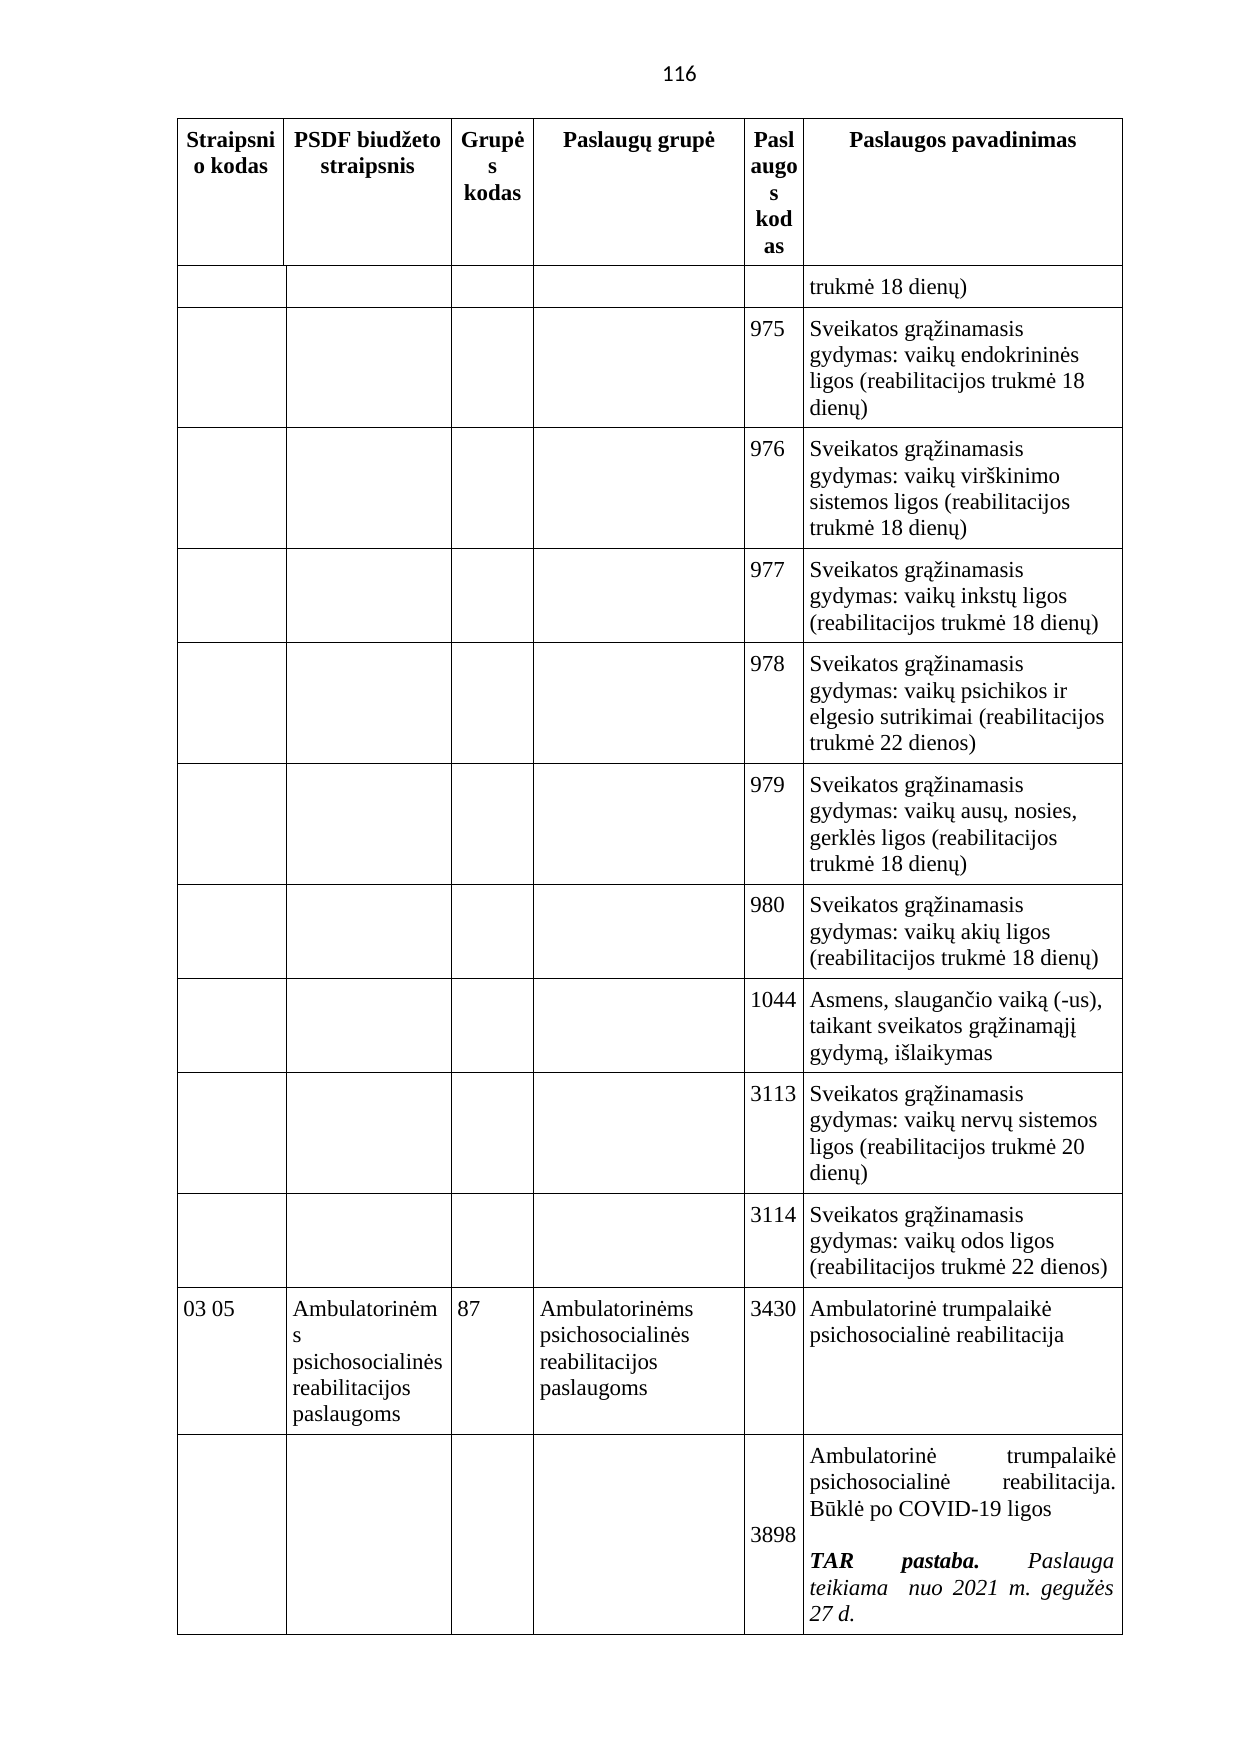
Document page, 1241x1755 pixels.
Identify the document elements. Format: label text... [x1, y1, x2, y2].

table_cell [452, 1073, 533, 1193]
table_cell 1044 [745, 979, 803, 1072]
table_cell [534, 1194, 744, 1287]
table_cell [534, 643, 744, 763]
table_cell [178, 549, 286, 642]
table_cell Ambulatorinėms psichosocialinės reabilitacijos paslaugoms [534, 1288, 744, 1434]
table_cell 980 [745, 885, 803, 978]
table_cell [534, 885, 744, 978]
table_cell Sveikatos grąžinamasis gydymas: vaikų akių ligos (reabilitacijos trukmė 18 dienų) [804, 885, 1122, 978]
table_cell Sveikatos grąžinamasis gydymas: vaikų psichikos ir elgesio sutrikimai (reabilitacijos trukmė 22 dienos) [804, 643, 1122, 763]
table_cell [178, 979, 286, 1072]
table_cell 977 [745, 549, 803, 642]
table_cell [287, 1435, 451, 1633]
table_cell Sveikatos grąžinamasis gydymas: vaikų ausų, nosies, gerklės ligos (reabilitacijos trukmė 18 dienų) [804, 764, 1122, 883]
table_cell 3430 [745, 1288, 803, 1434]
table_cell [534, 308, 744, 427]
table_cell [452, 1194, 533, 1287]
table_cell [178, 266, 286, 307]
table_header PSDF biudžeto straipsnis [284, 119, 451, 265]
table_cell Sveikatos grąžinamasis gydymas: vaikų virškinimo sistemos ligos (reabilitacijos trukmė 18 dienų) [804, 428, 1122, 548]
table_cell 976 [745, 428, 803, 548]
table_cell [287, 549, 451, 642]
table_cell [287, 979, 451, 1072]
table_cell [534, 764, 744, 883]
table_cell [452, 1435, 533, 1633]
table_header Paslaugos kodas [745, 119, 803, 265]
table_cell [452, 764, 533, 883]
table_cell Asmens, slaugančio vaiką (-us), taikant sveikatos grąžinamąjį gydymą, išlaikymas [804, 979, 1122, 1072]
table_cell [452, 643, 533, 763]
table_cell [178, 885, 286, 978]
table_header Paslaugos pavadinimas [804, 119, 1122, 265]
table_cell 3113 [745, 1073, 803, 1193]
table_cell [534, 428, 744, 548]
table_cell [287, 266, 451, 307]
table_cell 975 [745, 308, 803, 427]
table_cell trukmė 18 dienų) [804, 266, 1122, 307]
table_cell [287, 1194, 451, 1287]
table_cell 87 [452, 1288, 533, 1434]
table_cell Sveikatos grąžinamasis gydymas: vaikų endokrininės ligos (reabilitacijos trukmė 18 dienų) [804, 308, 1122, 427]
table_cell [534, 1435, 744, 1633]
table_header Grupės kodas [452, 119, 533, 265]
table_cell [287, 428, 451, 548]
table_cell [452, 308, 533, 427]
table_cell [534, 266, 744, 307]
table_cell [452, 979, 533, 1072]
table_cell [287, 1073, 451, 1193]
table_cell [178, 764, 286, 883]
table_cell [452, 428, 533, 548]
table_cell Ambulatorinė trumpalaikė psichosocialinė reabilitacija. Būklė po COVID-19 ligos TAR pastaba. Paslauga teikiama nuo 2021 m. gegužės 27 d. [804, 1435, 1122, 1633]
table_cell [178, 643, 286, 763]
table_cell 03 05 [178, 1288, 286, 1434]
table_cell Ambulatorinėms psichosocialinės reabilitacijos paslaugoms [287, 1288, 451, 1434]
table_cell [452, 885, 533, 978]
table_cell [287, 643, 451, 763]
table_cell 979 [745, 764, 803, 883]
table_cell Sveikatos grąžinamasis gydymas: vaikų nervų sistemos ligos (reabilitacijos trukmė 20 dienų) [804, 1073, 1122, 1193]
table_cell [452, 549, 533, 642]
table_cell [178, 1435, 286, 1633]
table_cell [178, 428, 286, 548]
table_header Straipsnio kodas [178, 119, 283, 265]
table_cell Ambulatorinė trumpalaikė psichosocialinė reabilitacija [804, 1288, 1122, 1434]
table_cell [178, 308, 286, 427]
table_cell [178, 1194, 286, 1287]
table_cell [534, 1073, 744, 1193]
table_cell Sveikatos grąžinamasis gydymas: vaikų inkstų ligos (reabilitacijos trukmė 18 dienų) [804, 549, 1122, 642]
table_cell [534, 979, 744, 1072]
table_cell [745, 266, 803, 307]
table_cell [452, 266, 533, 307]
table_cell Sveikatos grąžinamasis gydymas: vaikų odos ligos (reabilitacijos trukmė 22 dienos) [804, 1194, 1122, 1287]
table_cell [287, 885, 451, 978]
table_cell [178, 1073, 286, 1193]
table_cell 978 [745, 643, 803, 763]
table_cell 3114 [745, 1194, 803, 1287]
table_header Paslaugų grupė [534, 119, 744, 265]
table_cell [287, 764, 451, 883]
table_cell [287, 308, 451, 427]
table_cell [534, 549, 744, 642]
table_cell 3898 [745, 1435, 803, 1633]
